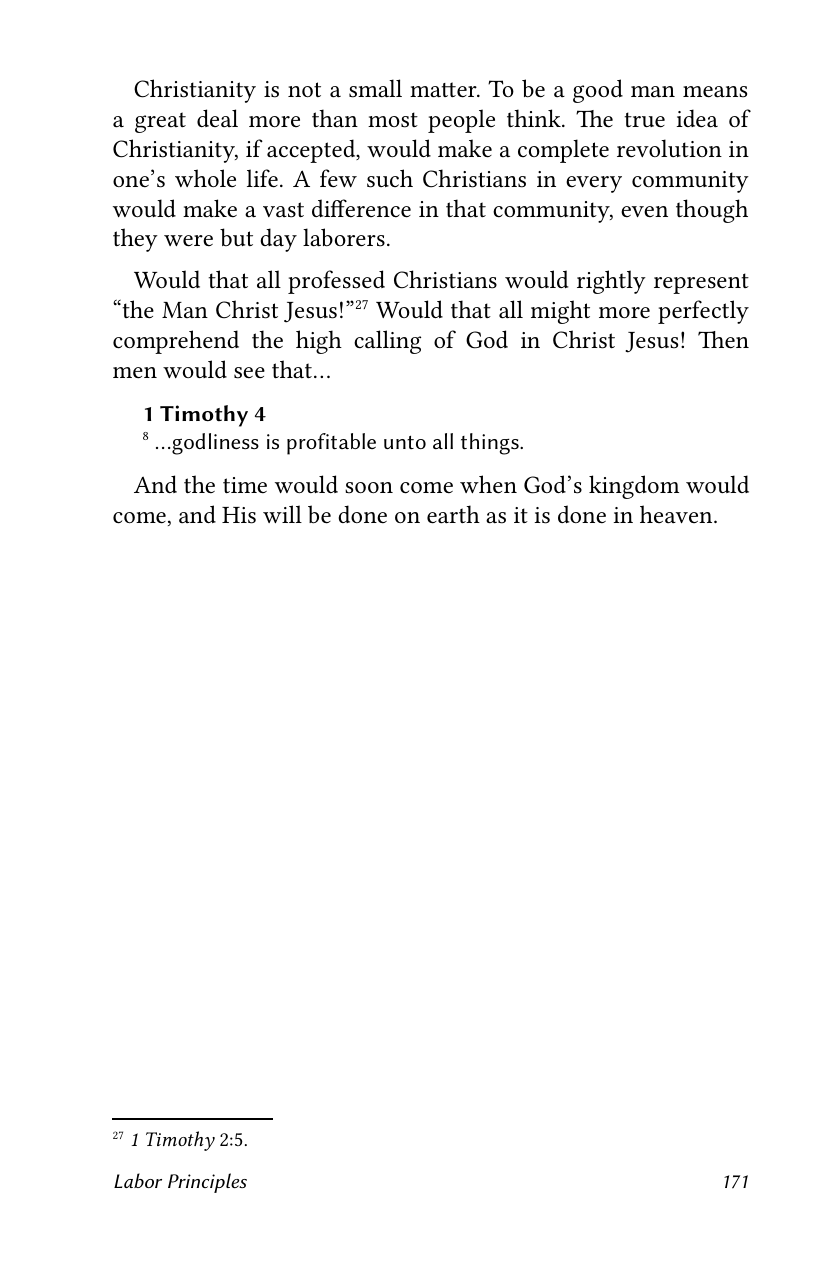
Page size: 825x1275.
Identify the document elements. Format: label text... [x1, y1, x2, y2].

text 1 Timothy 2:5. [112, 1128, 750, 1152]
text Would that all professed Christians would rightly represent “the Man Christ Jesus!” Would that all might more perfectly comprehend the high calling of God in Christ Jesus! Then men would see that... [112, 266, 750, 385]
text And the time would soon come when God’s kingdom would come, and His will be done on earth as it is done in heaven. [112, 471, 750, 529]
text 8 ...godliness is profitable unto all things. [142, 429, 720, 455]
text Christianity is not a small matter. To be a good man means a great deal more than most people think. The true idea of Christianity, if accepted, would make a complete revolution in one’s whole life. A few such Christians in every community would make a vast difference in that community, even though they were but day laborers. [112, 75, 750, 253]
text 1 Timothy 4 [142, 401, 750, 427]
